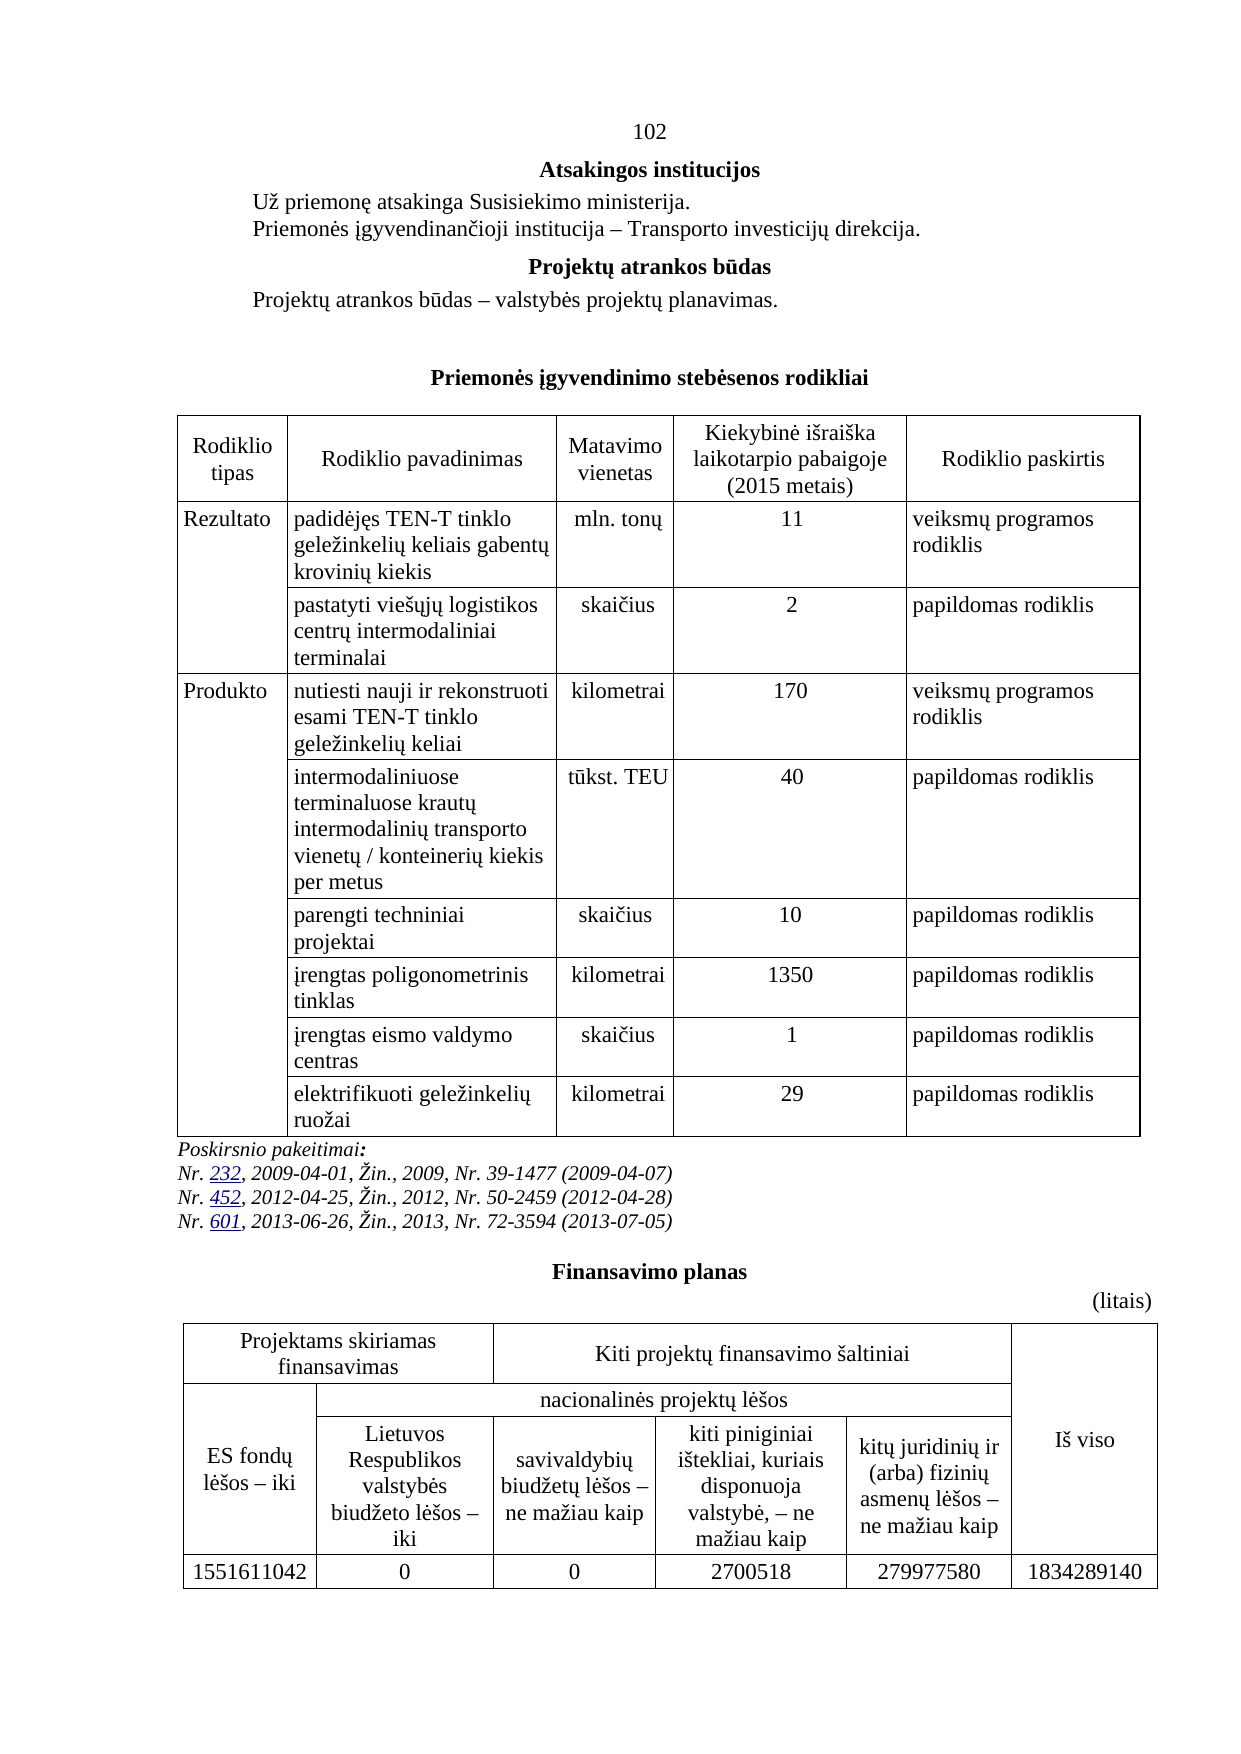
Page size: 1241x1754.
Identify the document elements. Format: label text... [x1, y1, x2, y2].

table_cell Rezultato [178, 502, 287, 673]
subtitle Poskirsnio pakeitimai: [177, 1137, 1122, 1161]
table_cell 1551611042 [184, 1555, 316, 1588]
table_header [493, 1285, 664, 1323]
table_cell 29 [674, 1077, 906, 1136]
table_cell 1 [674, 1018, 906, 1076]
table_cell papildomas rodiklis [907, 1077, 1139, 1136]
table_cell kilometrai [557, 674, 673, 759]
table_cell įrengtas poligonometrinis tinklas [288, 958, 556, 1017]
table_cell savivaldybių biudžetų lėšos – ne mažiau kaip [494, 1417, 655, 1554]
table_cell 1350 [674, 958, 906, 1017]
table_header [183, 1285, 324, 1323]
table_cell ES fondų lėšos – iki [184, 1384, 316, 1554]
table_cell 1834289140 [1012, 1555, 1157, 1588]
table_cell skaičius [557, 1018, 673, 1076]
table_cell mln. tonų [557, 502, 673, 587]
table_cell papildomas rodiklis [907, 588, 1139, 673]
text Priemonės įgyvendinančioji institucija – Transporto investicijų direkcija. [177, 214, 1122, 241]
table_cell 10 [674, 899, 906, 957]
text Nr. 232, 2009-04-01, Žin., 2009, Nr. 39-1477 (2009-04-07) [177, 1161, 1122, 1185]
table_cell kilometrai [557, 958, 673, 1017]
table_cell kiti piniginiai ištekliai, kuriais disponuoja valstybė, – ne mažiau kaip [656, 1417, 846, 1554]
table_header (litais) [1012, 1285, 1158, 1323]
table_cell nutiesti nauji ir rekonstruoti esami TEN-T tinklo geležinkelių keliai [288, 674, 556, 759]
table_cell kilometrai [557, 1077, 673, 1136]
text Priemonės įgyvendinimo stebėsenos rodikliai [177, 364, 1122, 390]
table_cell 0 [494, 1555, 655, 1588]
table_header [846, 1285, 1012, 1323]
table_cell parengti techniniai projektai [288, 899, 556, 957]
table_cell Produkto [178, 674, 287, 1136]
table_header Kiekybinė išraiška laikotarpio pabaigoje (2015 metais) [674, 416, 906, 501]
table_header [664, 1285, 846, 1323]
table_cell įrengtas eismo valdymo centras [288, 1018, 556, 1076]
table_header Rodiklio paskirtis [907, 416, 1139, 501]
table_cell veiksmų programos rodiklis [907, 502, 1139, 587]
table_cell skaičius [557, 588, 673, 673]
table_cell Projektams skiriamas finansavimas [184, 1324, 493, 1382]
text Už priemonę atsakinga Susisiekimo ministerija. [177, 188, 1122, 214]
table_cell kitų juridinių ir (arba) fizinių asmenų lėšos – ne mažiau kaip [847, 1417, 1011, 1554]
table_cell papildomas rodiklis [907, 958, 1139, 1017]
text Projektų atrankos būdas – valstybės projektų planavimas. [177, 286, 1122, 312]
table_cell Kiti projektų finansavimo šaltiniai [494, 1324, 1011, 1382]
table_cell papildomas rodiklis [907, 899, 1139, 957]
table_cell 2700518 [656, 1555, 846, 1588]
table_cell papildomas rodiklis [907, 1018, 1139, 1076]
text Projektų atrankos būdas [177, 253, 1122, 280]
table_cell veiksmų programos rodiklis [907, 674, 1139, 759]
table_cell 279977580 [847, 1555, 1011, 1588]
table_header Matavimo vienetas [557, 416, 673, 501]
table_header [324, 1285, 493, 1323]
table_cell 0 [317, 1555, 493, 1588]
text Finansavimo planas [177, 1258, 1122, 1284]
table_cell skaičius [557, 899, 673, 957]
table_cell tūkst. TEU [557, 760, 673, 897]
table_cell Lietuvos Respublikos valstybės biudžeto lėšos – iki [317, 1417, 493, 1554]
table_cell 11 [674, 502, 906, 587]
text Nr. 452, 2012-04-25, Žin., 2012, Nr. 50-2459 (2012-04-28) [177, 1185, 1122, 1209]
table_cell papildomas rodiklis [907, 760, 1139, 897]
table_header Rodiklio tipas [178, 416, 287, 501]
text Atsakingos institucijos [177, 156, 1122, 182]
table_cell 170 [674, 674, 906, 759]
table_cell 40 [674, 760, 906, 897]
table_cell intermodaliniuose terminaluose krautų intermodalinių transporto vienetų / konteinerių kiekis per metus [288, 760, 556, 897]
table_cell nacionalinės projektų lėšos [317, 1384, 1011, 1416]
table_cell padidėjęs TEN-T tinklo geležinkelių keliais gabentų krovinių kiekis [288, 502, 556, 587]
table_cell elektrifikuoti geležinkelių ruožai [288, 1077, 556, 1136]
text Nr. 601, 2013-06-26, Žin., 2013, Nr. 72-3594 (2013-07-05) [177, 1209, 1122, 1233]
table_header Rodiklio pavadinimas [288, 416, 556, 501]
table_cell pastatyti viešųjų logistikos centrų intermodaliniai terminalai [288, 588, 556, 673]
table_cell Iš viso [1012, 1324, 1157, 1554]
table_cell 2 [674, 588, 906, 673]
